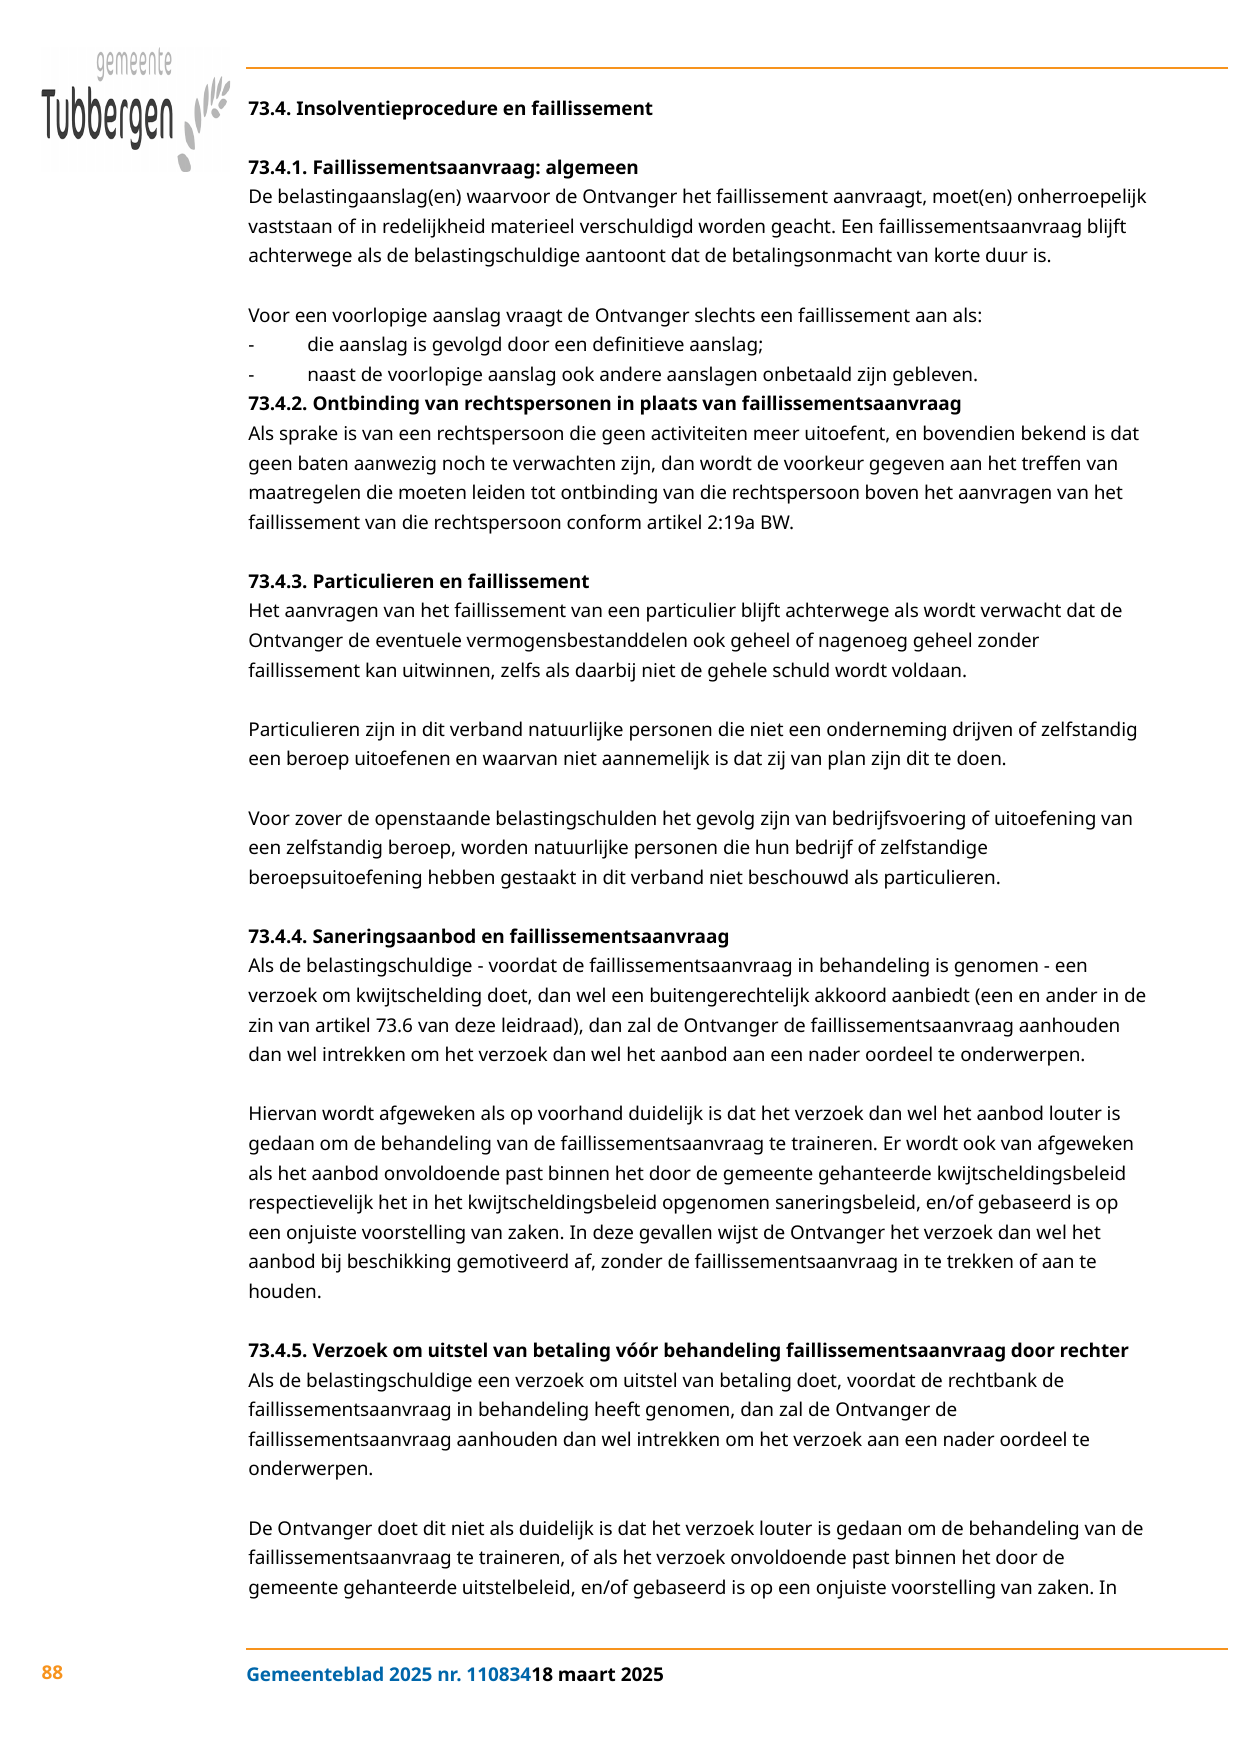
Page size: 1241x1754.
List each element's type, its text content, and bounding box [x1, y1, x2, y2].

text 73.4.2. Ontbinding van rechtspersonen in plaats van faillissementsaanvraag [248, 391, 1152, 416]
text Voor een voorlopige aanslag vraagt de Ontvanger slechts een faillissement aan als: [248, 302, 1152, 328]
text Voor zover de openstaande belastingschulden het gevolg zijn van bedrijfsvoering of uitoefening van een zelfstandig beroep, worden natuurlijke personen die hun bedrijf of zelfstandige beroepsuitoefening hebben gestaakt in dit verband niet beschouwd als particulieren. [248, 805, 1152, 890]
text 73.4.1. Faillissementsaanvraag: algemeen [248, 154, 1152, 180]
text Als de belastingschuldige - voordat de faillissementsaanvraag in behandeling is genomen - een verzoek om kwijtschelding doet, dan wel een buitengerechtelijk akkoord aanbiedt (een en ander in de zin van artikel 73.6 van deze leidraad), dan zal de Ontvanger de faillissementsaanvraag aanhouden dan wel intrekken om het verzoek dan wel het aanbod aan een nader oordeel te onderwerpen. [248, 953, 1152, 1067]
text De belastingaanslag(en) waarvoor de Ontvanger het faillissement aanvraagt, moet(en) onherroepelijk vaststaan of in redelijkheid materieel verschuldigd worden geacht. Een faillissementsaanvraag blijft achterwege als de belastingschuldige aantoont dat de betalingsonmacht van korte duur is. [248, 183, 1152, 268]
text 73.4.4. Saneringsaanbod en faillissementsaanvraag [248, 923, 1152, 949]
text Het aanvragen van het faillissement van een particulier blijft achterwege als wordt verwacht dat de Ontvanger de eventuele vermogensbestanddelen ook geheel of nagenoeg geheel zonder faillissement kan uitwinnen, zelfs als daarbij niet de gehele schuld wordt voldaan. [248, 598, 1152, 683]
text 73.4.3. Particulieren en faillissement [248, 568, 1152, 594]
text Particulieren zijn in dit verband natuurlijke personen die niet een onderneming drijven of zelfstandig een beroep uitoefenen en waarvan niet aannemelijk is dat zij van plan zijn dit te doen. [248, 716, 1152, 771]
list die aanslag is gevolgd door een definitieve aanslag; [248, 331, 1152, 357]
text Als de belastingschuldige een verzoek om uitstel van betaling doet, voordat de rechtbank de faillissementsaanvraag in behandeling heeft genomen, dan zal de Ontvanger de faillissementsaanvraag aanhouden dan wel intrekken om het verzoek aan een nader oordeel te onderwerpen. [248, 1367, 1152, 1481]
text De Ontvanger doet dit niet als duidelijk is dat het verzoek louter is gedaan om de behandeling van de faillissementsaanvraag te traineren, of als het verzoek onvoldoende past binnen het door de gemeente gehanteerde uitstelbeleid, en/of gebaseerd is op een onjuiste voorstelling van zaken. In [248, 1515, 1152, 1600]
list naast de voorlopige aanslag ook andere aanslagen onbetaald zijn gebleven. [248, 361, 1152, 387]
text Hiervan wordt afgeweken als op voorhand duidelijk is dat het verzoek dan wel het aanbod louter is gedaan om de behandeling van de faillissementsaanvraag te traineren. Er wordt ook van afgeweken als het aanbod onvoldoende past binnen het door de gemeente gehanteerde kwijtscheldingsbeleid respectievelijk het in het kwijtscheldingsbeleid opgenomen saneringsbeleid, en/of gebaseerd is op een onjuiste voorstelling van zaken. In deze gevallen wijst de Ontvanger het verzoek dan wel het aanbod bij beschikking gemotiveerd af, zonder de faillissementsaanvraag in te trekken of aan te houden. [248, 1101, 1152, 1304]
text 73.4. Insolventieprocedure en faillissement [248, 95, 1152, 121]
picture [41, 47, 231, 172]
text 73.4.5. Verzoek om uitstel van betaling vóór behandeling faillissementsaanvraag door rechter [248, 1337, 1152, 1363]
text Als sprake is van een rechtspersoon die geen activiteiten meer uitoefent, en bovendien bekend is dat geen baten aanwezig noch te verwachten zijn, dan wordt de voorkeur gegeven aan het treffen van maatregelen die moeten leiden tot ontbinding van die rechtspersoon boven het aanvragen van het faillissement van die rechtspersoon conform artikel 2:19a BW. [248, 420, 1152, 535]
